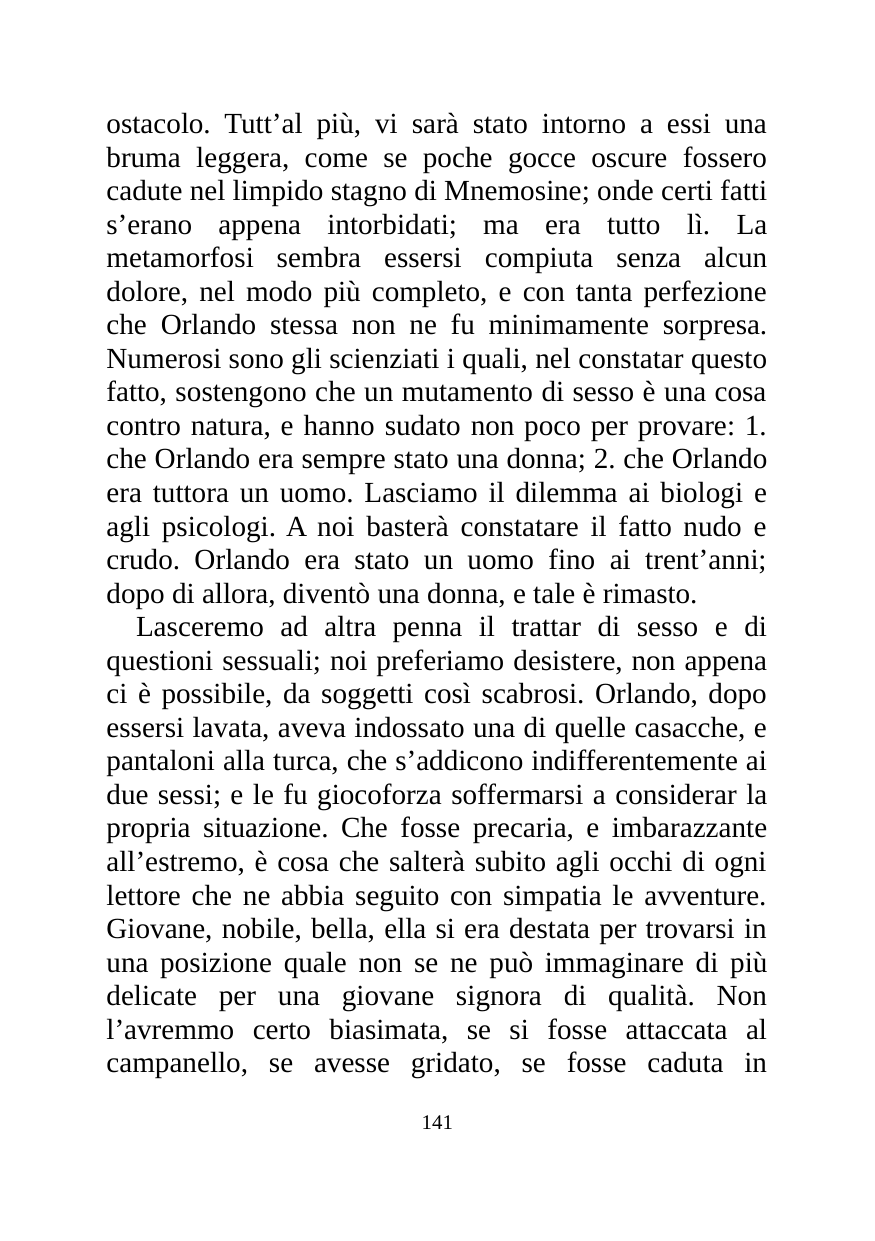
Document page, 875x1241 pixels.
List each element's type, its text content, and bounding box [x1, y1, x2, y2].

text ostacolo. Tutt’al più, vi sarà stato intorno a essi una bruma leggera, come se poche gocce oscure fossero cadute nel limpido stagno di Mnemosine; onde certi fatti s’erano appena intorbidati; ma era tutto lì. La metamorfosi sembra essersi compiuta senza alcun dolore, nel modo più completo, e con tanta perfezione che Orlando stessa non ne fu minimamente sorpresa. Numerosi sono gli scienziati i quali, nel constatar questo fatto, sostengono che un mutamento di sesso è una cosa contro natura, e hanno sudato non poco per provare: 1. che Orlando era sempre stato una donna; 2. che Orlando era tuttora un uomo. Lasciamo il dilemma ai biologi e agli psicologi. A noi basterà constatare il fatto nudo e crudo. Orlando era stato un uomo fino ai trent’anni; dopo di allora, diventò una donna, e tale è rimasto. [106, 106, 768, 609]
text Lasceremo ad altra penna il trattar di sesso e di questioni sessuali; noi preferiamo desistere, non appena ci è possibile, da soggetti così scabrosi. Orlando, dopo essersi lavata, aveva indossato una di quelle casacche, e pantaloni alla turca, che s’addicono indifferentemente ai due sessi; e le fu giocoforza soffermarsi a considerar la propria situazione. Che fosse precaria, e imbarazzante all’estremo, è cosa che salterà subito agli occhi di ogni lettore che ne abbia seguito con simpatia le avventure. Giovane, nobile, bella, ella si era destata per trovarsi in una posizione quale non se ne può immaginare di più delicate per una giovane signora di qualità. Non l’avremmo certo biasimata, se si fosse attaccata al campanello, se avesse gridato, se fosse caduta in [106, 609, 768, 1079]
